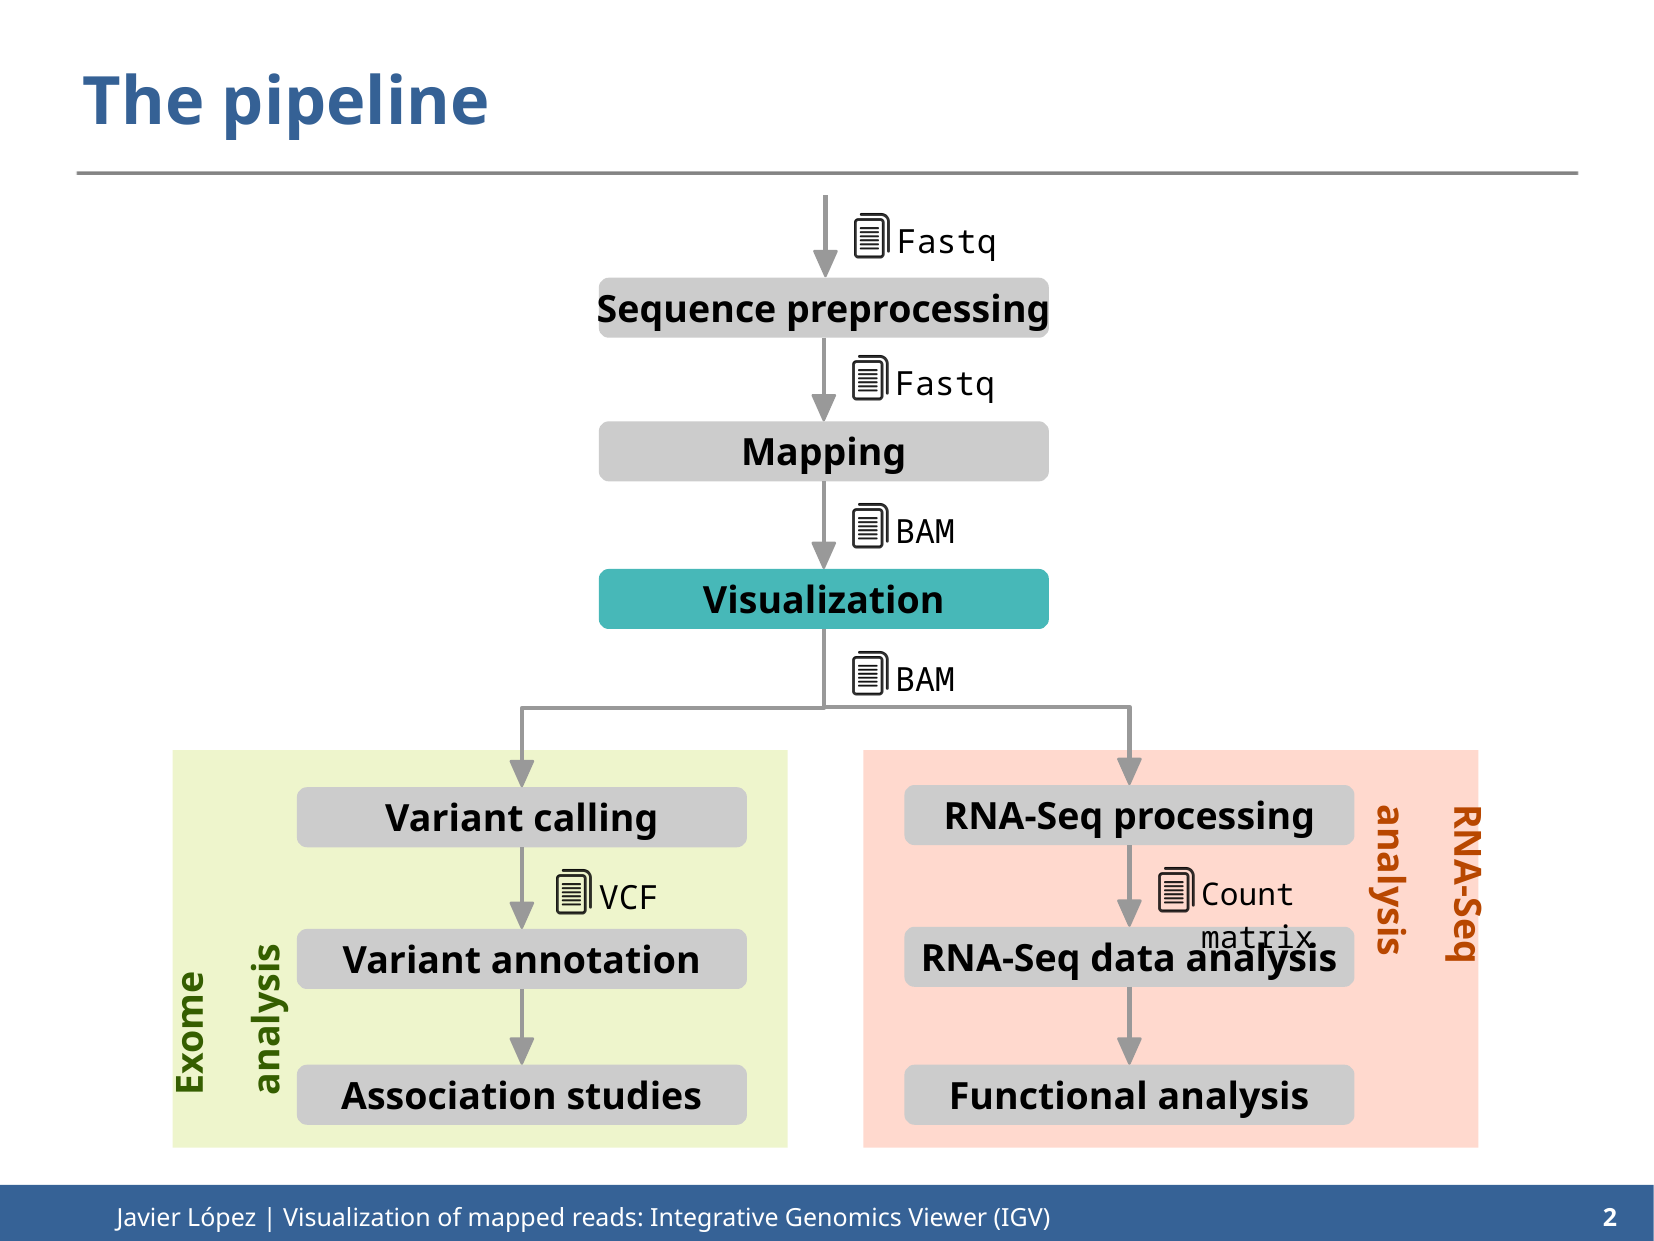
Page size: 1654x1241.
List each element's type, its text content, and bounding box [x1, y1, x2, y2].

text_box RNA-Seq processing [904, 785, 1355, 846]
picture [1571, 170, 1580, 175]
text_box Variant annotation [296, 928, 747, 989]
text_box BAM [897, 648, 1067, 697]
text_box Exome analysis [172, 817, 256, 1111]
text_box Fastq [897, 352, 1067, 402]
text_box Sequence preprocessing [598, 277, 1049, 338]
picture [74, 170, 82, 175]
title The pipeline [82, 0, 1571, 202]
text_box [172, 750, 788, 1148]
text_box Fastq [898, 210, 1069, 260]
picture [846, 210, 898, 263]
picture [548, 866, 600, 919]
text_box Functional analysis [904, 1064, 1355, 1125]
text_box [863, 750, 1479, 1148]
text_box Visualization [598, 568, 1049, 629]
text_box RNA-Seq analysis [1402, 789, 1485, 1126]
text_box Variant calling [296, 787, 747, 848]
text_box Association studies [296, 1064, 747, 1125]
picture [844, 352, 897, 405]
text_box BAM [897, 500, 1067, 549]
text_box Count matrix [1203, 864, 1402, 917]
text_box VCF [600, 866, 771, 919]
text_box RNA-Seq data analysis [904, 926, 1355, 987]
picture [844, 500, 897, 553]
picture [1150, 864, 1203, 917]
text_box Mapping [598, 421, 1049, 482]
picture [844, 648, 897, 700]
